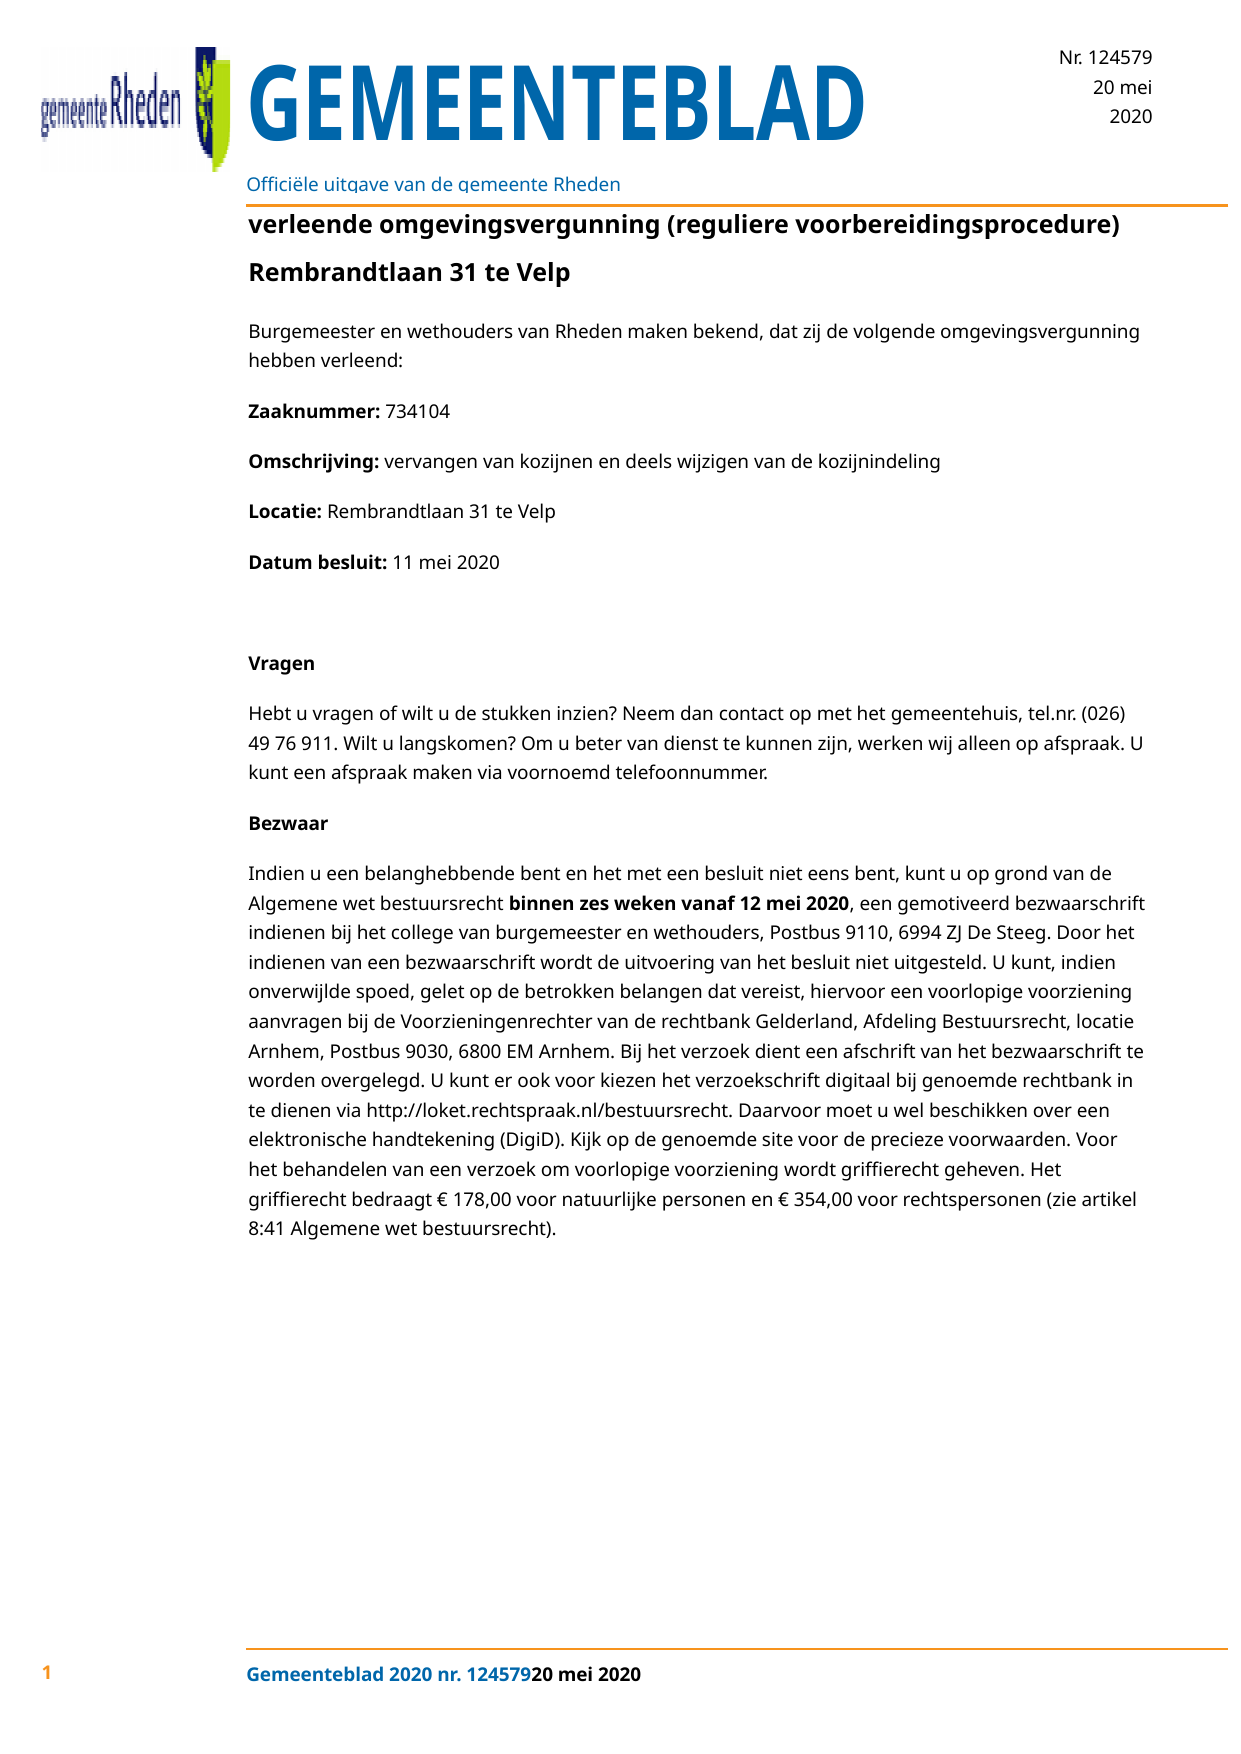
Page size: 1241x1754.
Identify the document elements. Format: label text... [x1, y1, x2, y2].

text Locatie: Rembrandtlaan 31 te Velp [248, 499, 1152, 524]
text Zaaknummer: 734104 [248, 398, 1152, 424]
text verleende omgevingsvergunning (reguliere voorbereidingsprocedure) Rembrandtlaan 31 te Velp [248, 207, 1152, 288]
picture [41, 47, 231, 172]
text Hebt u vragen of wilt u de stukken inzien? Neem dan contact op met het gemeentehuis, tel.nr. (026) 49 76 911. Wilt u langskomen? Om u beter van dienst te kunnen zijn, werken wij alleen op afspraak. U kunt een afspraak maken via voornoemd telefoonnummer. [248, 700, 1152, 785]
text Bezwaar [248, 810, 1152, 836]
text Omschrijving: vervangen van kozijnen en deels wijzigen van de kozijnindeling [248, 448, 1152, 474]
text Burgemeester en wethouders van Rheden maken bekend, dat zij de volgende omgevingsvergunning hebben verleend: [248, 318, 1152, 373]
text Vragen [248, 650, 1152, 676]
text Indien u een belanghebbende bent en het met een besluit niet eens bent, kunt u op grond van de Algemene wet bestuursrecht binnen zes weken vanaf 12 mei 2020, een gemotiveerd bezwaarschrift indienen bij het college van burgemeester en wethouders, Postbus 9110, 6994 ZJ De Steeg. Door het indienen van een bezwaarschrift wordt de uitvoering van het besluit niet uitgesteld. U kunt, indien onverwijlde spoed, gelet op de betrokken belangen dat vereist, hiervoor een voorlopige voorziening aanvragen bij de Voorzieningenrechter van de rechtbank Gelderland, Afdeling Bestuursrecht, locatie Arnhem, Postbus 9030, 6800 EM Arnhem. Bij het verzoek dient een afschrift van het bezwaarschrift te worden overgelegd. U kunt er ook voor kiezen het verzoekschrift digitaal bij genoemde rechtbank in te dienen via http://loket.rechtspraak.nl/bestuursrecht. Daarvoor moet u wel beschikken over een elektronische handtekening (DigiD). Kijk op de genoemde site voor de precieze voorwaarden. Voor het behandelen van een verzoek om voorlopige voorziening wordt griffierecht geheven. Het griffierecht bedraagt € 178,00 voor natuurlijke personen en € 354,00 voor rechtspersonen (zie artikel 8:41 Algemene wet bestuursrecht). [248, 860, 1152, 1241]
text Datum besluit: 11 mei 2020 [248, 549, 1152, 575]
